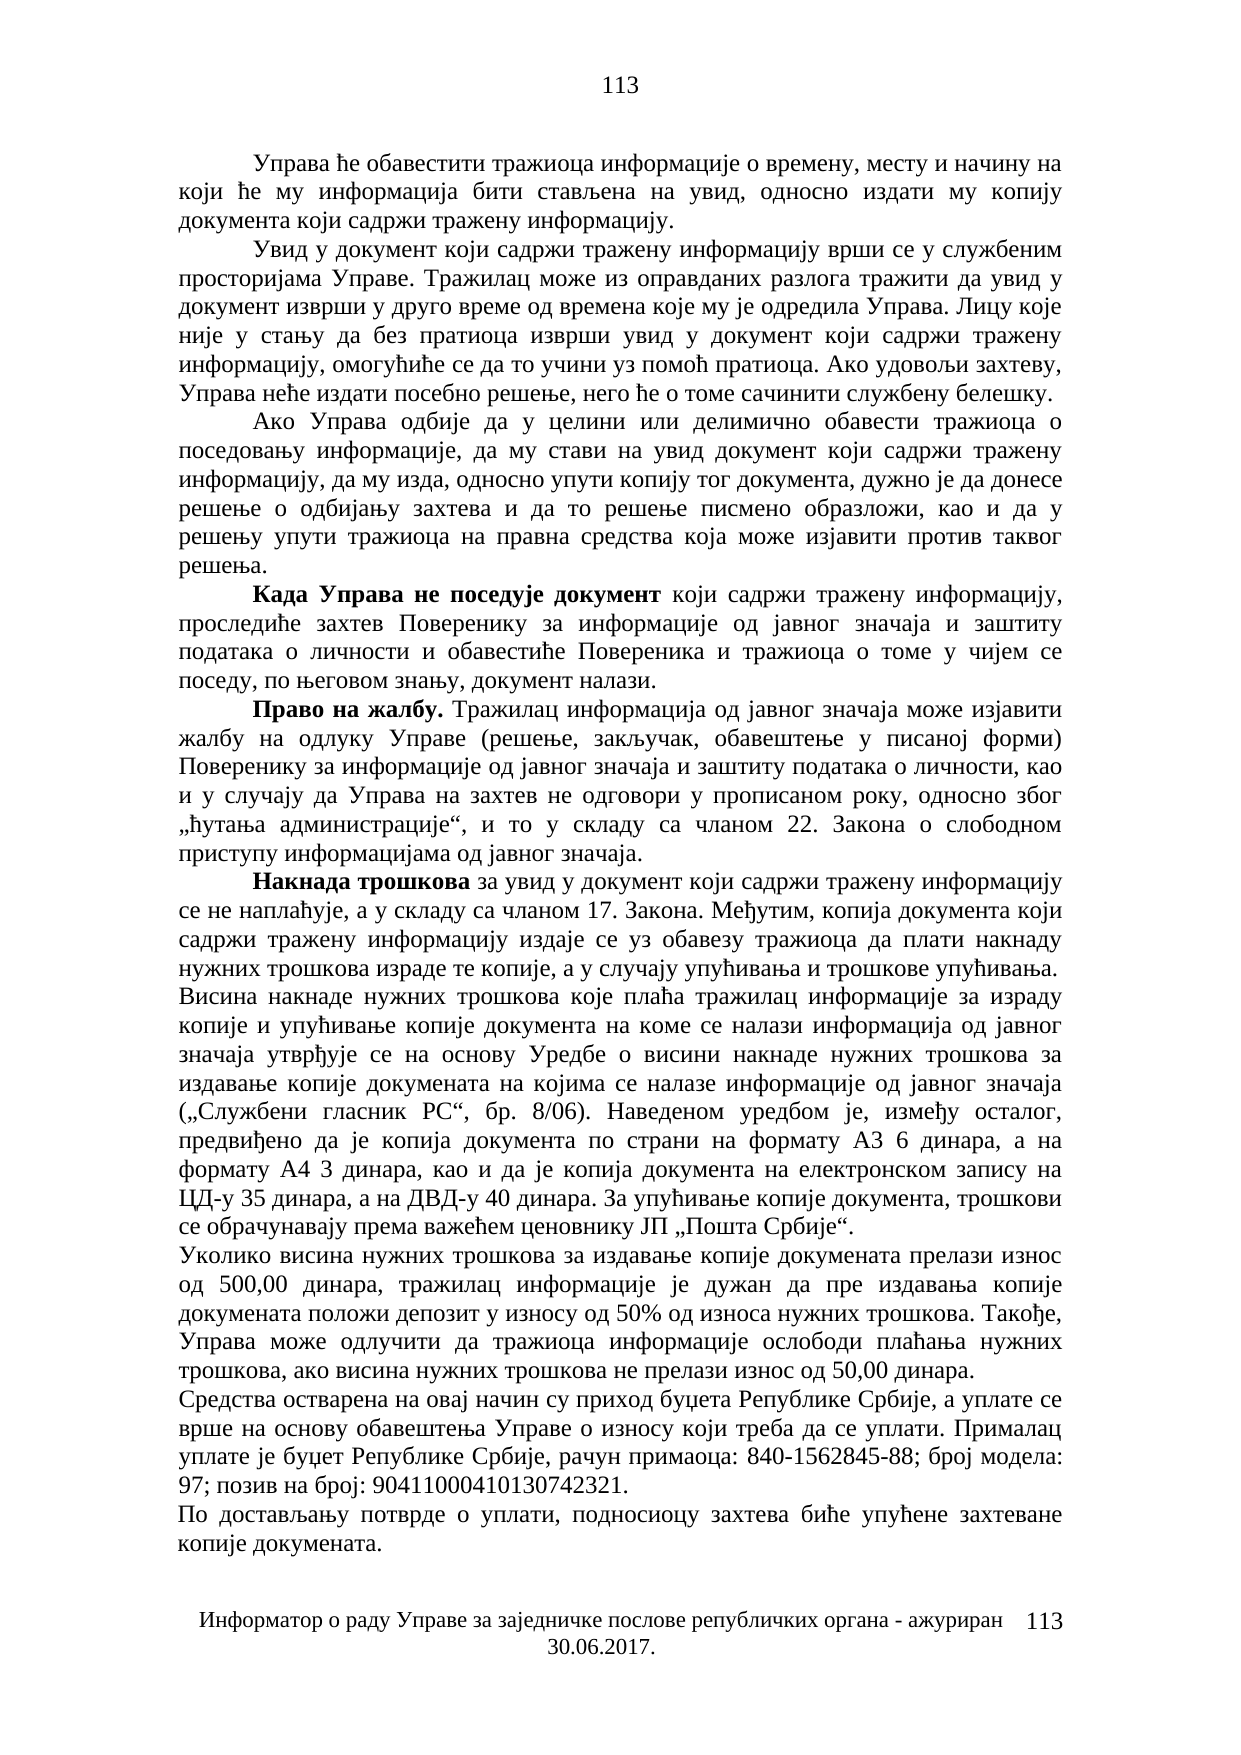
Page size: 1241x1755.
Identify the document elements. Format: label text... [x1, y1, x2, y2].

text Када Управа не поседује документ који садржи тражену информацију, проследиће захтев Поверенику за информације од јавног значаја и заштиту података о личности и обавестиће Повереника и тражиоца о томе у чијем се поседу, по његовом знању, документ налази. [178, 579, 1063, 694]
text По достављању потврде о уплати, подносиоцу захтева биће упућене захтеване копије докумената. [177, 1499, 1063, 1556]
text Уколико висина нужних трошкова за издавање копије докумената прелази износ од 500,00 динара, тражилац информације је дужан да пре издавања копије докумената положи депозит у износу од 50% од износа нужних трошкова. Такође, Управа може одлучити да тражиоца информације ослободи плаћања нужних трошкова, ако висина нужних трошкова не прелази износ од 50,00 динара. [178, 1240, 1063, 1384]
text Висина накнаде нужних трошкова које плаћа тражилац информације за израду копије и упућивање копије документа на коме се налази информација од јавног значаја утврђује се на основу Уредбе о висини накнаде нужних трошкова за издавање копије докумената на којима се налазе информације од јавног значаја („Службени гласник РС“, бр. 8/06). Наведеном уредбом је, између осталог, предвиђено да је копија документа по страни на формату А3 6 динара, а на формату А4 3 динара, као и да је копија документа на електронском запису на ЦД-у 35 динара, а на ДВД-у 40 динара. За упућивање копије документа, трошкови се обрачунавају према важећем ценовнику ЈП „Пошта Србије“. [178, 981, 1063, 1240]
text Управа ће обавестити тражиоца информације о времену, месту и начину на који ће му информација бити стављена на увид, односно издати му копију документа који садржи тражену информацију. [178, 148, 1063, 234]
text Право на жалбу. Тражилац информација од јавног значаја може изјавити жалбу на одлуку Управе (решење, закључак, обавештење у писаној форми) Поверенику за информације од јавног значаја и заштиту података о личности, као и у случају да Управа на захтев не одговори у прописаном року, односно због „ћутања администрације“, и то у складу са чланом 22. Закона о слободном приступу информацијама од јавног значаја. [178, 694, 1063, 866]
text Средства остварена на овај начин су приход буџета Републике Србије, а уплате се врше на основу обавештења Управе о износу који треба да се уплати. Прималац уплате је буџет Републике Србије, рачун примаоца: 840-1562845-88; број модела: 97; позив на број: 90411000410130742321. [178, 1384, 1063, 1499]
text Увид у документ који садржи тражену информацију врши се у службеним просторијама Управе. Тражилац може из оправданих разлога тражити да увид у документ изврши у друго време од времена које му је одредила Управа. Лицу које није у стању да без пратиоца изврши увид у документ који садржи тражену информацију, омогућиће се да то учини уз помоћ пратиоца. Ако удовољи захтеву, Управа неће издати посебно решење, него ће о томе сачинити службену белешку. [178, 234, 1063, 406]
text Накнада трошкова за увид у документ који садржи тражену информацију се не наплаћује, а у складу са чланом 17. Закона. Међутим, копија документа који садржи тражену информацију издаје се уз обавезу тражиоца да плати накнаду нужних трошкова израде те копије, а у случају упућивања и трошкове упућивања. [178, 866, 1063, 981]
text Ако Управа одбије да у целини или делимично обавести тражиоца о поседовању информације, да му стави на увид документ који садржи тражену информацију, да му изда, односно упути копију тог документа, дужно је да донесе решење о одбијању захтева и да то решење писмено образложи, као и да у решењу упути тражиоца на правна средства која може изјавити против таквог решења. [178, 406, 1063, 579]
